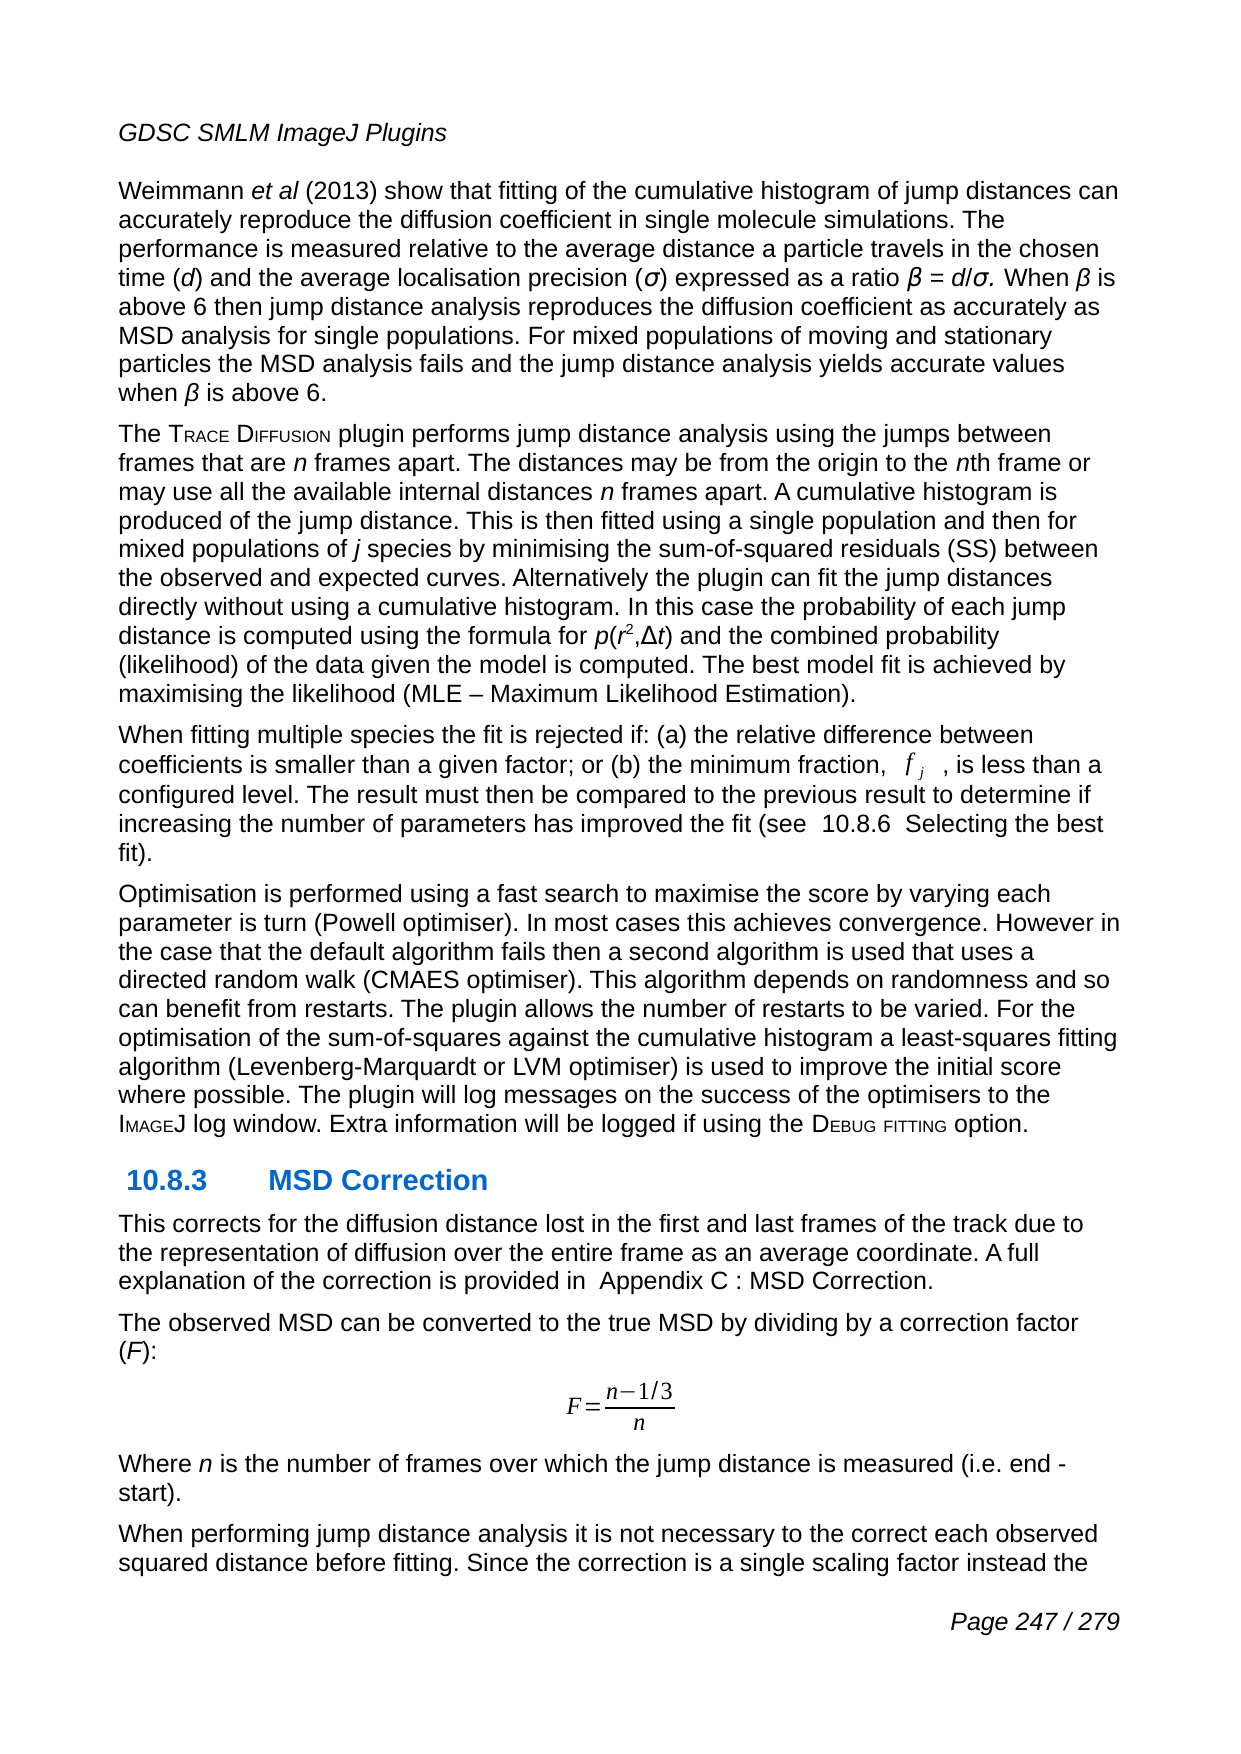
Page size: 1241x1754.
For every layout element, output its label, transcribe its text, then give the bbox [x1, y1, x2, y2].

text This corrects for the diffusion distance lost in the first and last frames of the track due to the representation of diffusion over the entire frame as an average coordinate. A full explanation of the correction is provided in Appendix C : MSD Correction. [118, 1209, 1122, 1295]
text The Trace Diffusion plugin performs jump distance analysis using the jumps between frames that are n frames apart. The distances may be from the origin to the nth frame or may use all the available internal distances n frames apart. A cumulative histogram is produced of the jump distance. This is then fitted using a single population and then for mixed populations of j species by minimising the sum-of-squared residuals (SS) between the observed and expected curves. Alternatively the plugin can fit the jump distances directly without using a cumulative histogram. In this case the probability of each jump distance is computed using the formula for p(r2,Δt) and the combined probability (likelihood) of the data given the model is computed. The best model fit is achieved by maximising the likelihood (MLE – Maximum Likelihood Estimation). [118, 419, 1122, 708]
text The observed MSD can be converted to the true MSD by dividing by a correction factor (F): [118, 1308, 1122, 1365]
text Weimmann et al (2013) show that fitting of the cumulative histogram of jump distances can accurately reproduce the diffusion coefficient in single molecule simulations. The performance is measured relative to the average distance a particle travels in the chosen time (d) and the average localisation precision (σ) expressed as a ratio β = d/σ. When β is above 6 then jump distance analysis reproduces the diffusion coefficient as accurately as MSD analysis for single populations. For mixed populations of moving and stationary particles the MSD analysis fails and the jump distance analysis yields accurate values when β is above 6. [118, 176, 1122, 407]
text Where n is the number of frames over which the jump distance is measured (i.e. end - start). [118, 1449, 1122, 1507]
subtitle MSD Correction [118, 1163, 1122, 1196]
text When performing jump distance analysis it is not necessary to the correct each observed squared distance before fitting. Since the correction is a single scaling factor instead the [118, 1519, 1122, 1577]
text Optimisation is performed using a fast search to maximise the score by varying each parameter is turn (Powell optimiser). In most cases this achieves convergence. However in the case that the default algorithm fails then a second algorithm is used that uses a directed random walk (CMAES optimiser). This algorithm depends on randomness and so can benefit from restarts. The plugin allows the number of restarts to be varied. For the optimisation of the sum-of-squares against the cumulative histogram a least-squares fitting algorithm (Levenberg-Marquardt or LVM optimiser) is used to improve the initial score where possible. The plugin will log messages on the success of the optimisers to the ImageJ log window. Extra information will be logged if using the Debug fitting option. [118, 879, 1122, 1138]
text When fitting multiple species the fit is rejected if: (a) the relative difference between coefficients is smaller than a given factor; or (b) the minimum fraction,, is less than a configured level. The result must then be compared to the previous result to determine if increasing the number of parameters has improved the fit (see 10.8.6 Selecting the best fit). [118, 720, 1122, 867]
